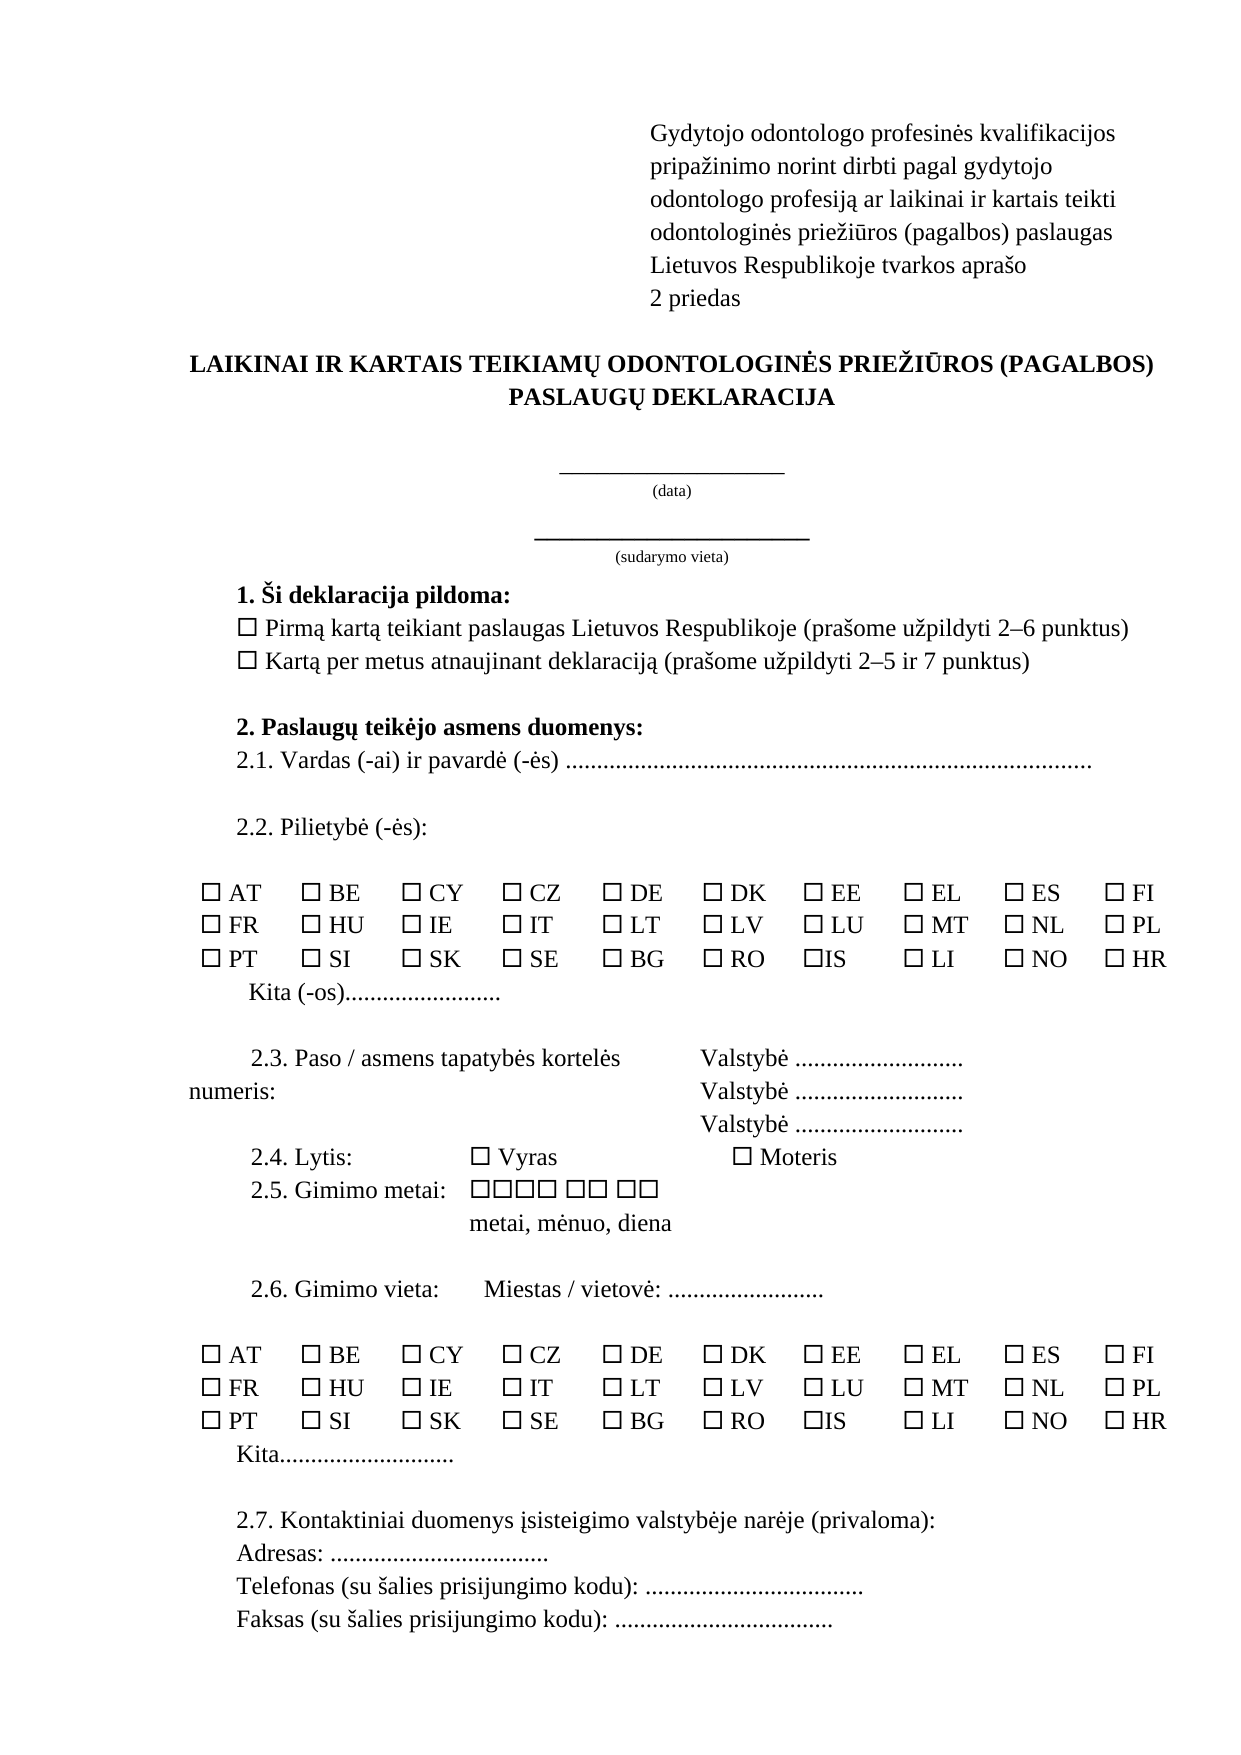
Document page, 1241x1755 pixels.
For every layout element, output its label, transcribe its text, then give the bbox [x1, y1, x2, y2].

table_cell  IE [389, 1373, 489, 1406]
table_cell  SK [389, 1406, 489, 1439]
table_header Valstybė ........................... Valstybė ........................... Valstybė ........................... [689, 1043, 1122, 1142]
table_cell  LT [590, 911, 690, 944]
table_header  ES [992, 878, 1092, 911]
text 2 priedas [649, 283, 1167, 312]
table_cell  HR [1092, 1406, 1192, 1439]
table_cell  HR [1092, 944, 1192, 977]
table_header Miestas / vietovė: ......................... [473, 1274, 1168, 1307]
table_cell  RO [690, 944, 791, 977]
text 2. Paslaugų teikėjo asmens duomenys: [177, 712, 1167, 741]
table_header  DE [590, 878, 690, 911]
text pripažinimo norint dirbti pagal gydytojo [649, 151, 1167, 180]
table_cell    metai, mėnuo, diena [458, 1175, 1153, 1241]
table_cell  HU [289, 911, 389, 944]
text 2.7. Kontaktiniai duomenys įsisteigimo valstybėje narėje (privaloma): [177, 1505, 1167, 1534]
text ______________________ [177, 514, 1167, 543]
text 2.1. Vardas (-ai) ir pavardė (-ės) [215, 746, 1167, 774]
table_header  FI [1092, 878, 1192, 911]
table_cell  SI [289, 1406, 389, 1439]
table_cell  RO [690, 1406, 791, 1439]
text Kita............................ [236, 1439, 1167, 1468]
table_cell  PL [1092, 1373, 1192, 1406]
table_header  DK [690, 878, 791, 911]
table_header  AT [189, 1340, 289, 1373]
table_cell  PT [189, 1406, 289, 1439]
table_header  CZ [490, 1340, 590, 1373]
text __________________ [177, 448, 1167, 477]
table_cell  LU [791, 911, 891, 944]
table_cell IS [791, 944, 891, 977]
table_header  CZ [490, 878, 590, 911]
table_cell  LV [690, 1373, 791, 1406]
text (data) [177, 481, 1167, 510]
table_cell  IT [490, 911, 590, 944]
table_header  ES [992, 1340, 1092, 1373]
text Lietuvos Respublikoje tvarkos aprašo [649, 250, 1167, 279]
text Gydytojo odontologo profesinės kvalifikacijos [177, 118, 1167, 147]
table_cell  NO [992, 944, 1092, 977]
table_header  DE [590, 1340, 690, 1373]
table_header  CY [389, 1340, 489, 1373]
table_cell  NL [992, 911, 1092, 944]
table_cell [] Moteris [720, 1142, 1153, 1175]
table_cell  SE [490, 1406, 590, 1439]
table_header  EE [791, 878, 891, 911]
table_cell  IT [490, 1373, 590, 1406]
table_header  EE [791, 1340, 891, 1373]
text odontologinės priežiūros (pagalbos) paslaugas [649, 217, 1167, 246]
table_cell  MT [891, 1373, 992, 1406]
table_cell  BG [590, 944, 690, 977]
table_cell  LI [891, 1406, 992, 1439]
table_cell  PT [189, 944, 289, 977]
text (sudarymo vieta) [177, 547, 1167, 576]
table_header 2.3. Paso / asmens tapatybės kortelės numeris: [177, 1043, 688, 1142]
table_header  BE [289, 878, 389, 911]
table_cell  NO [992, 1406, 1092, 1439]
table_cell  LI [891, 944, 992, 977]
text Telefonas (su šalies prisijungimo kodu): ................................... [177, 1571, 1167, 1600]
table_header [1122, 1043, 1153, 1142]
text Laikinai IR KARTAIS teikiamų OdontologiNĖS PRIEŽIŪROS (PAGALBOS) paslaugų deklaracija [177, 349, 1167, 411]
table_cell  SK [389, 944, 489, 977]
text 2.2. Pilietybė (-ės): [215, 812, 1167, 840]
table_cell  FR [189, 1373, 289, 1406]
table_header 2.6. Gimimo vieta: [177, 1274, 472, 1307]
text Adresas: ................................... [177, 1538, 1167, 1567]
table_cell  PL [1092, 911, 1192, 944]
table_header  BE [289, 1340, 389, 1373]
table_cell  NL [992, 1373, 1092, 1406]
table_header  EL [891, 878, 992, 911]
table_header  EL [891, 1340, 992, 1373]
table_cell  LV [690, 911, 791, 944]
table_cell 2.5. Gimimo metai: [177, 1175, 458, 1241]
table_header  CY [389, 878, 489, 911]
table_header  AT [189, 878, 289, 911]
table_cell  Vyras [458, 1142, 720, 1175]
table_cell  LT [590, 1373, 690, 1406]
table_cell  FR [189, 911, 289, 944]
table_cell  LU [791, 1373, 891, 1406]
table_header  DK [690, 1340, 791, 1373]
table_cell  SI [289, 944, 389, 977]
text  Pirmą kartą teikiant paslaugas Lietuvos Respublikoje (prašome užpildyti 2–6 punktus) [236, 613, 1167, 642]
table_cell  MT [891, 911, 992, 944]
table_cell  IE [389, 911, 489, 944]
text Kita (-os)......................... [177, 977, 1167, 1005]
text  Kartą per metus atnaujinant deklaraciją (prašome užpildyti 2–5 ir 7 punktus) [236, 646, 1167, 675]
table_cell  SE [490, 944, 590, 977]
text Faksas (su šalies prisijungimo kodu): ................................... [177, 1604, 1167, 1633]
table_cell  HU [289, 1373, 389, 1406]
table_cell IS [791, 1406, 891, 1439]
table_header  FI [1092, 1340, 1192, 1373]
table_cell 2.4. Lytis: [177, 1142, 458, 1175]
text 1. Ši deklaracija pildoma: [222, 580, 1167, 609]
table_cell  BG [590, 1406, 690, 1439]
text odontologo profesiją ar laikinai ir kartais teikti [649, 184, 1167, 213]
